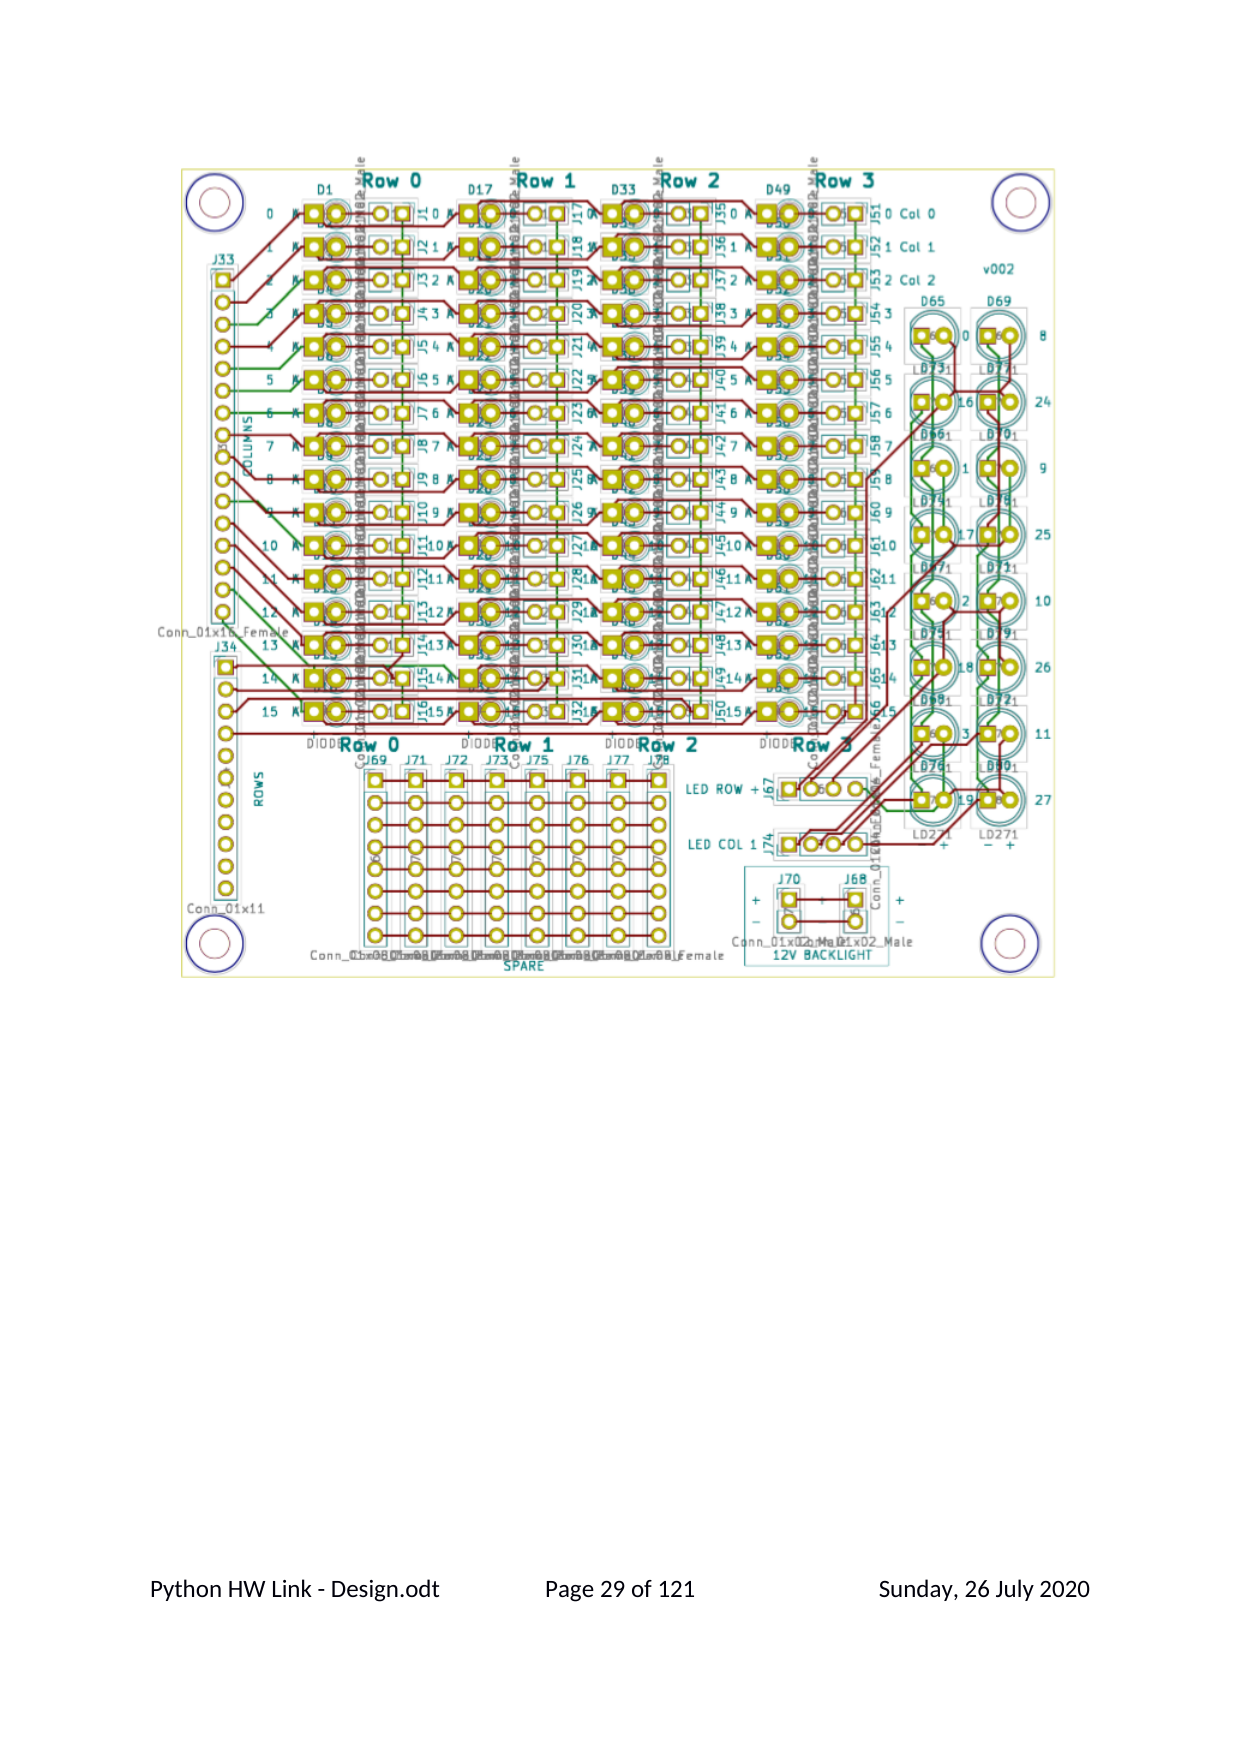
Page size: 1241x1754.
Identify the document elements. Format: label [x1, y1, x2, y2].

picture [150, 150, 1091, 1002]
